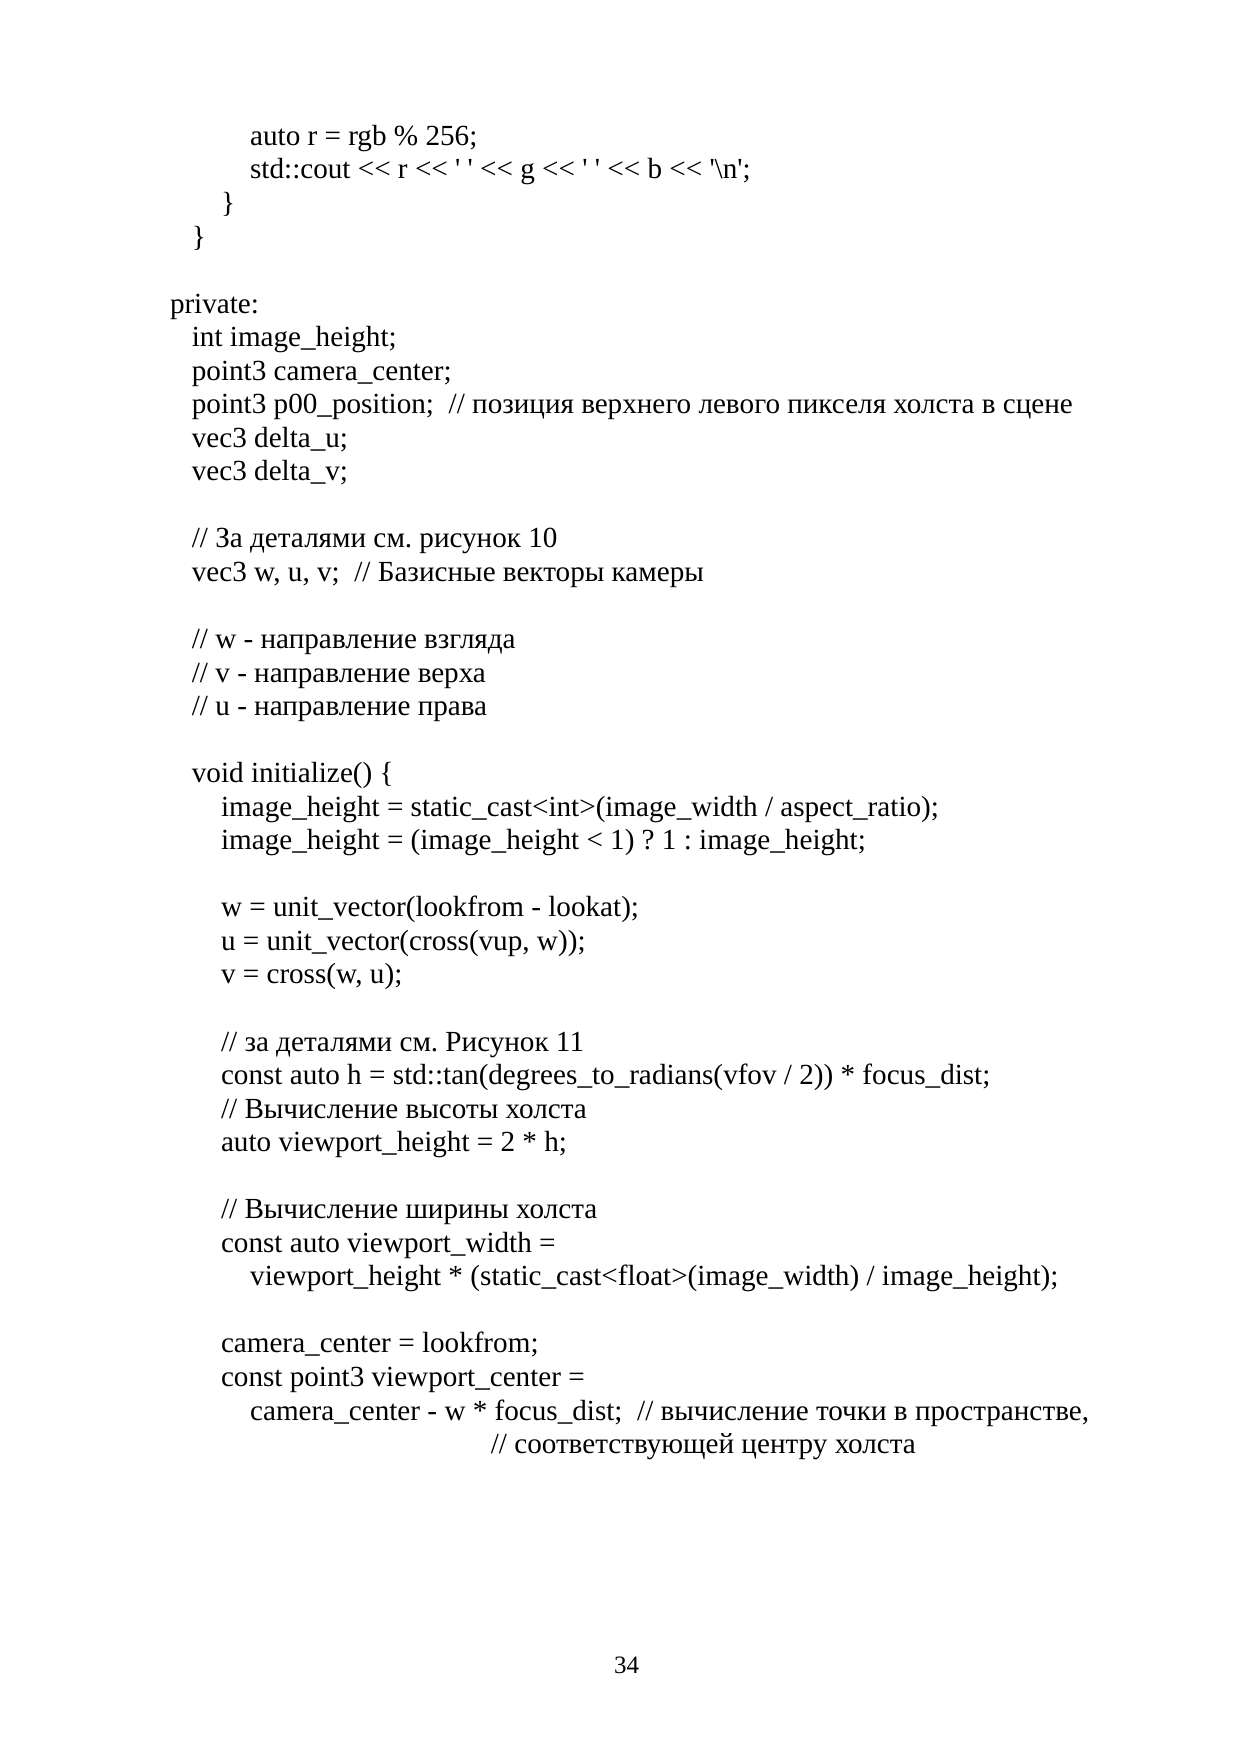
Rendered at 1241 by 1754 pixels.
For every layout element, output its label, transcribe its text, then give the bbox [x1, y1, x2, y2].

text // w - направление взгляда [162, 621, 1090, 655]
text // Вычисление ширины холста [162, 1191, 1090, 1225]
text w = unit_vector(lookfrom - lookat); [162, 889, 1090, 923]
text auto r = rgb % 256; [162, 118, 1090, 152]
text private: [162, 286, 1090, 319]
text // За деталями см. рисунок 10 [162, 521, 1090, 554]
text } [162, 219, 1090, 252]
text const auto viewport_width = [162, 1225, 1090, 1258]
text std::cout << r << ' ' << g << ' ' << b << '\n'; [162, 152, 1090, 185]
text // Вычисление высоты холста [162, 1091, 1090, 1124]
text // за деталями см. Рисунок 11 [162, 1024, 1090, 1057]
text vec3 delta_v; [162, 453, 1090, 487]
text point3 p00_position; // позиция верхнего левого пикселя холста в сцене [162, 386, 1090, 420]
text vec3 delta_u; [162, 420, 1090, 453]
text u = unit_vector(cross(vup, w)); [162, 923, 1090, 957]
text vec3 w, u, v; // Базисные векторы камеры [162, 554, 1090, 588]
text v = cross(w, u); [162, 957, 1090, 990]
text point3 camera_center; [162, 353, 1090, 386]
text void initialize() { [162, 755, 1090, 789]
text camera_center = lookfrom; [162, 1326, 1090, 1359]
text // соответствующей центру холста [162, 1426, 1090, 1460]
text image_height = (image_height < 1) ? 1 : image_height; [162, 822, 1090, 856]
text } [162, 185, 1090, 219]
text auto viewport_height = 2 * h; [162, 1124, 1090, 1158]
text const point3 viewport_center = [162, 1359, 1090, 1393]
text const auto h = std::tan(degrees_to_radians(vfov / 2)) * focus_dist; [162, 1057, 1090, 1091]
text int image_height; [162, 319, 1090, 353]
text camera_center - w * focus_dist; // вычисление точки в пространстве, [162, 1393, 1090, 1426]
text // v - направление верха [162, 655, 1090, 688]
text viewport_height * (static_cast<float>(image_width) / image_height); [162, 1258, 1090, 1292]
text image_height = static_cast<int>(image_width / aspect_ratio); [162, 789, 1090, 822]
text // u - направление права [162, 688, 1090, 722]
